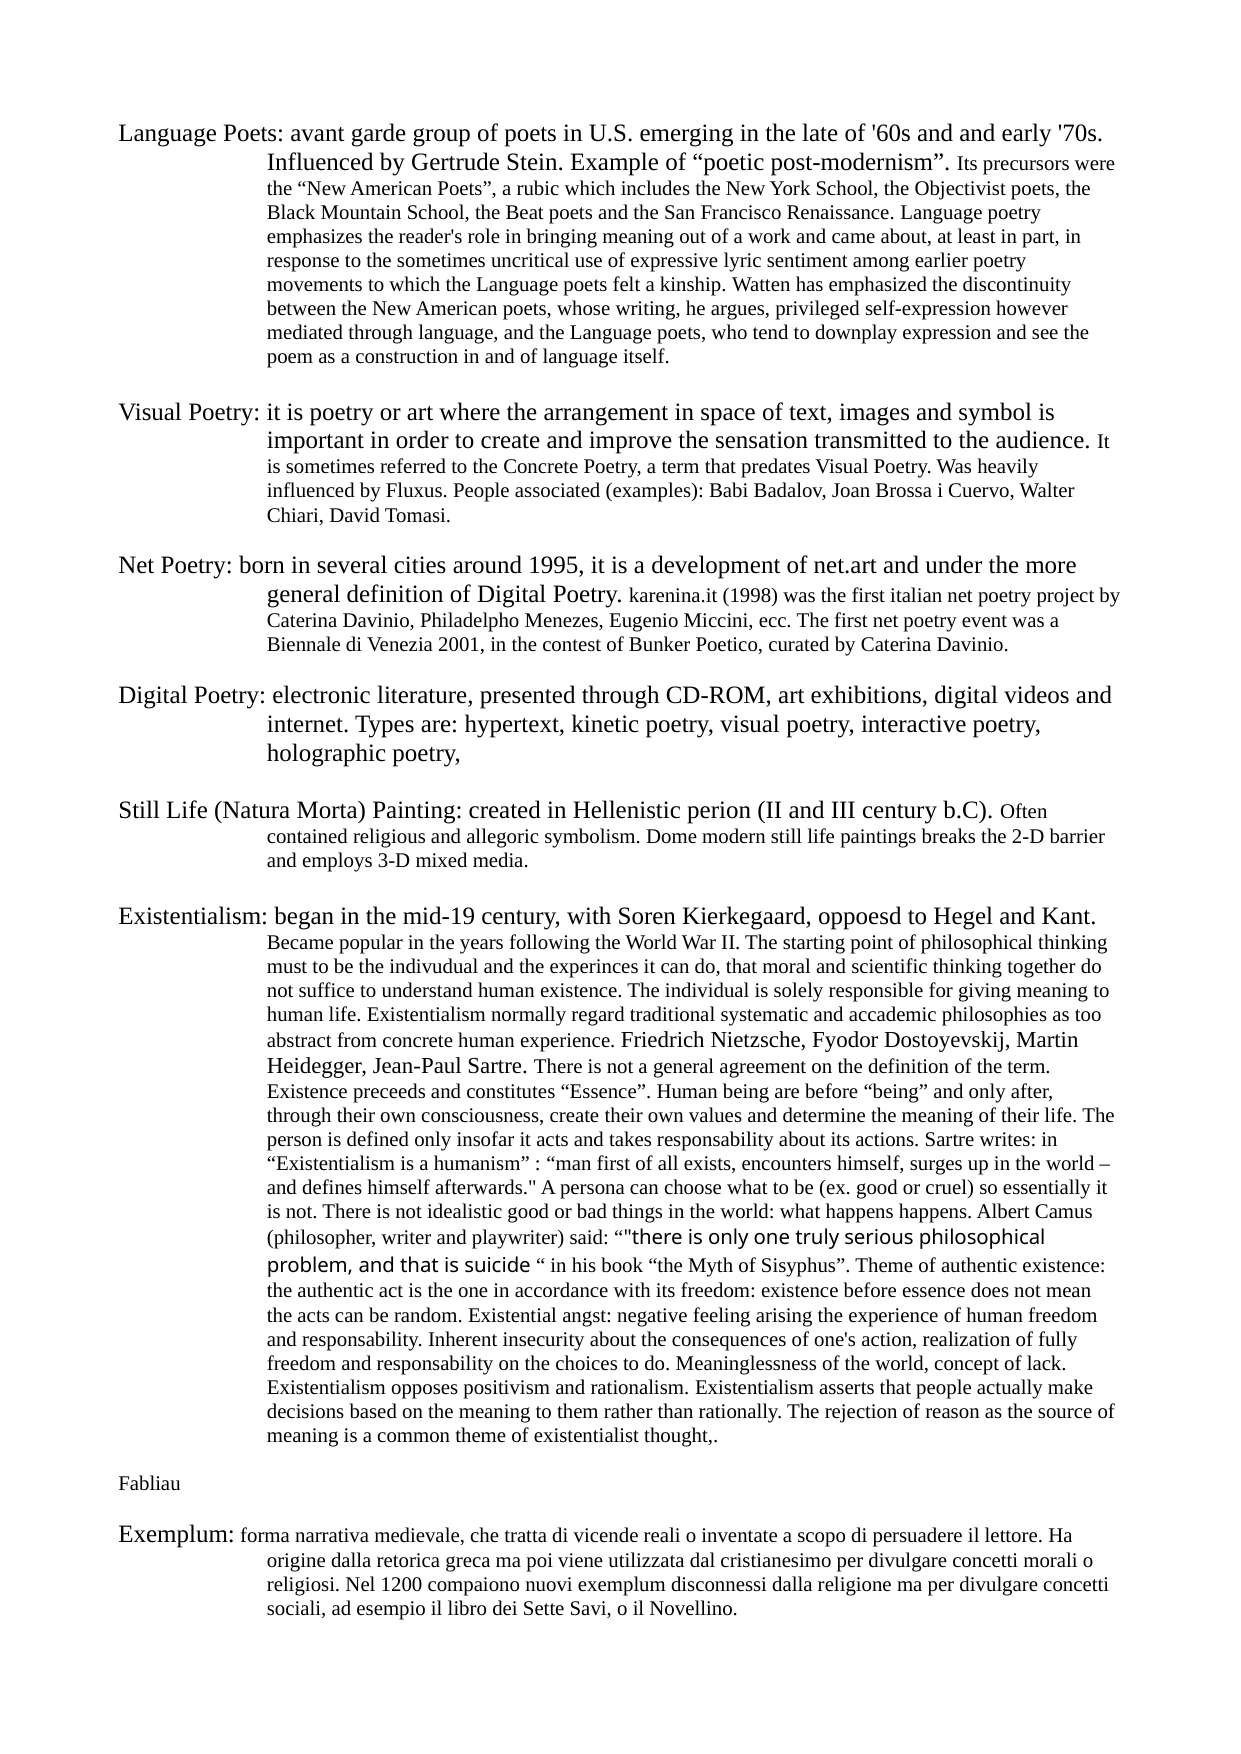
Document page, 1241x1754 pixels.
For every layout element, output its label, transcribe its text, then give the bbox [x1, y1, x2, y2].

text Digital Poetry: electronic literature, presented through CD-ROM, art exhibitions, digital videos and internet. Types are: hypertext, kinetic poetry, visual poetry, interactive poetry, holographic poetry, [118, 680, 1122, 767]
text Still Life (Natura Morta) Painting: created in Hellenistic perion (II and III century b.C). Often contained religious and allegoric symbolism. Dome modern still life paintings breaks the 2-D barrier and employs 3-D mixed media. [118, 795, 1122, 872]
text Net Poetry: born in several cities around 1995, it is a development of net.art and under the more general definition of Digital Poetry. karenina.it (1998) was the first italian net poetry project by Caterina Davinio, Philadelpho Menezes, Eugenio Miccini, ecc. The first net poetry event was a Biennale di Venezia 2001, in the contest of Bunker Poetico, curated by Caterina Davinio. [118, 551, 1122, 656]
text Exemplum: forma narrativa medievale, che tratta di vicende reali o inventate a scopo di persuadere il lettore. Ha origine dalla retorica greca ma poi viene utilizzata dal cristianesimo per divulgare concetti morali o religiosi. Nel 1200 compaiono nuovi exemplum disconnessi dalla religione ma per divulgare concetti sociali, ad esempio il libro dei Sette Savi, o il Novellino. [118, 1519, 1122, 1620]
text Fabliau [118, 1471, 1122, 1495]
text Language Poets: avant garde group of poets in U.S. emerging in the late of '60s and and early '70s. Influenced by Gertrude Stein. Example of “poetic post-modernism”. Its precursors were the “New American Poets”, a rubic which includes the New York School, the Objectivist poets, the Black Mountain School, the Beat poets and the San Francisco Renaissance. Language poetry emphasizes the reader's role in bringing meaning out of a work and came about, at least in part, in response to the sometimes uncritical use of expressive lyric sentiment among earlier poetry movements to which the Language poets felt a kinship. Watten has emphasized the discontinuity between the New American poets, whose writing, he argues, privileged self-expression however mediated through language, and the Language poets, who tend to downplay expression and see the poem as a construction in and of language itself. [118, 118, 1122, 368]
text Visual Poetry: it is poetry or art where the arrangement in space of text, images and symbol is important in order to create and improve the sensation transmitted to the audience. It is sometimes referred to the Concrete Poetry, a term that predates Visual Poetry. Was heavily influenced by Fluxus. People associated (examples): Babi Badalov, Joan Brossa i Cuervo, Walter Chiari, David Tomasi. [118, 397, 1122, 527]
text Existentialism: began in the mid-19 century, with Soren Kierkegaard, oppoesd to Hegel and Kant. Became popular in the years following the World War II. The starting point of philosophical thinking must to be the indivudual and the experinces it can do, that moral and scientific thinking together do not suffice to understand human existence. The individual is solely responsible for giving meaning to human life. Existentialism normally regard traditional systematic and accademic philosophies as too abstract from concrete human experience. Friedrich Nietzsche, Fyodor Dostoyevskij, Martin Heidegger, Jean-Paul Sartre. There is not a general agreement on the definition of the term. Existence preceeds and constitutes “Essence”. Human being are before “being” and only after, through their own consciousness, create their own values and determine the meaning of their life. The person is defined only insofar it acts and takes responsability about its actions. Sartre writes: in “Existentialism is a humanism” : “man first of all exists, encounters himself, surges up in the world – and defines himself afterwards." A persona can choose what to be (ex. good or cruel) so essentially it is not. There is not idealistic good or bad things in the world: what happens happens. Albert Camus (philosopher, writer and playwriter) said: “"there is only one truly serious philosophical problem, and that is suicide “ in his book “the Myth of Sisyphus”. Theme of authentic existence: the authentic act is the one in accordance with its freedom: existence before essence does not mean the acts can be random. Existential angst: negative feeling arising the experience of human freedom and responsability. Inherent insecurity about the consequences of one's action, realization of fully freedom and responsability on the choices to do. Meaninglessness of the world, concept of lack. Existentialism opposes positivism and rationalism. Existentialism asserts that people actually make decisions based on the meaning to them rather than rationally. The rejection of reason as the source of meaning is a common theme of existentialist thought,. [118, 901, 1122, 1447]
